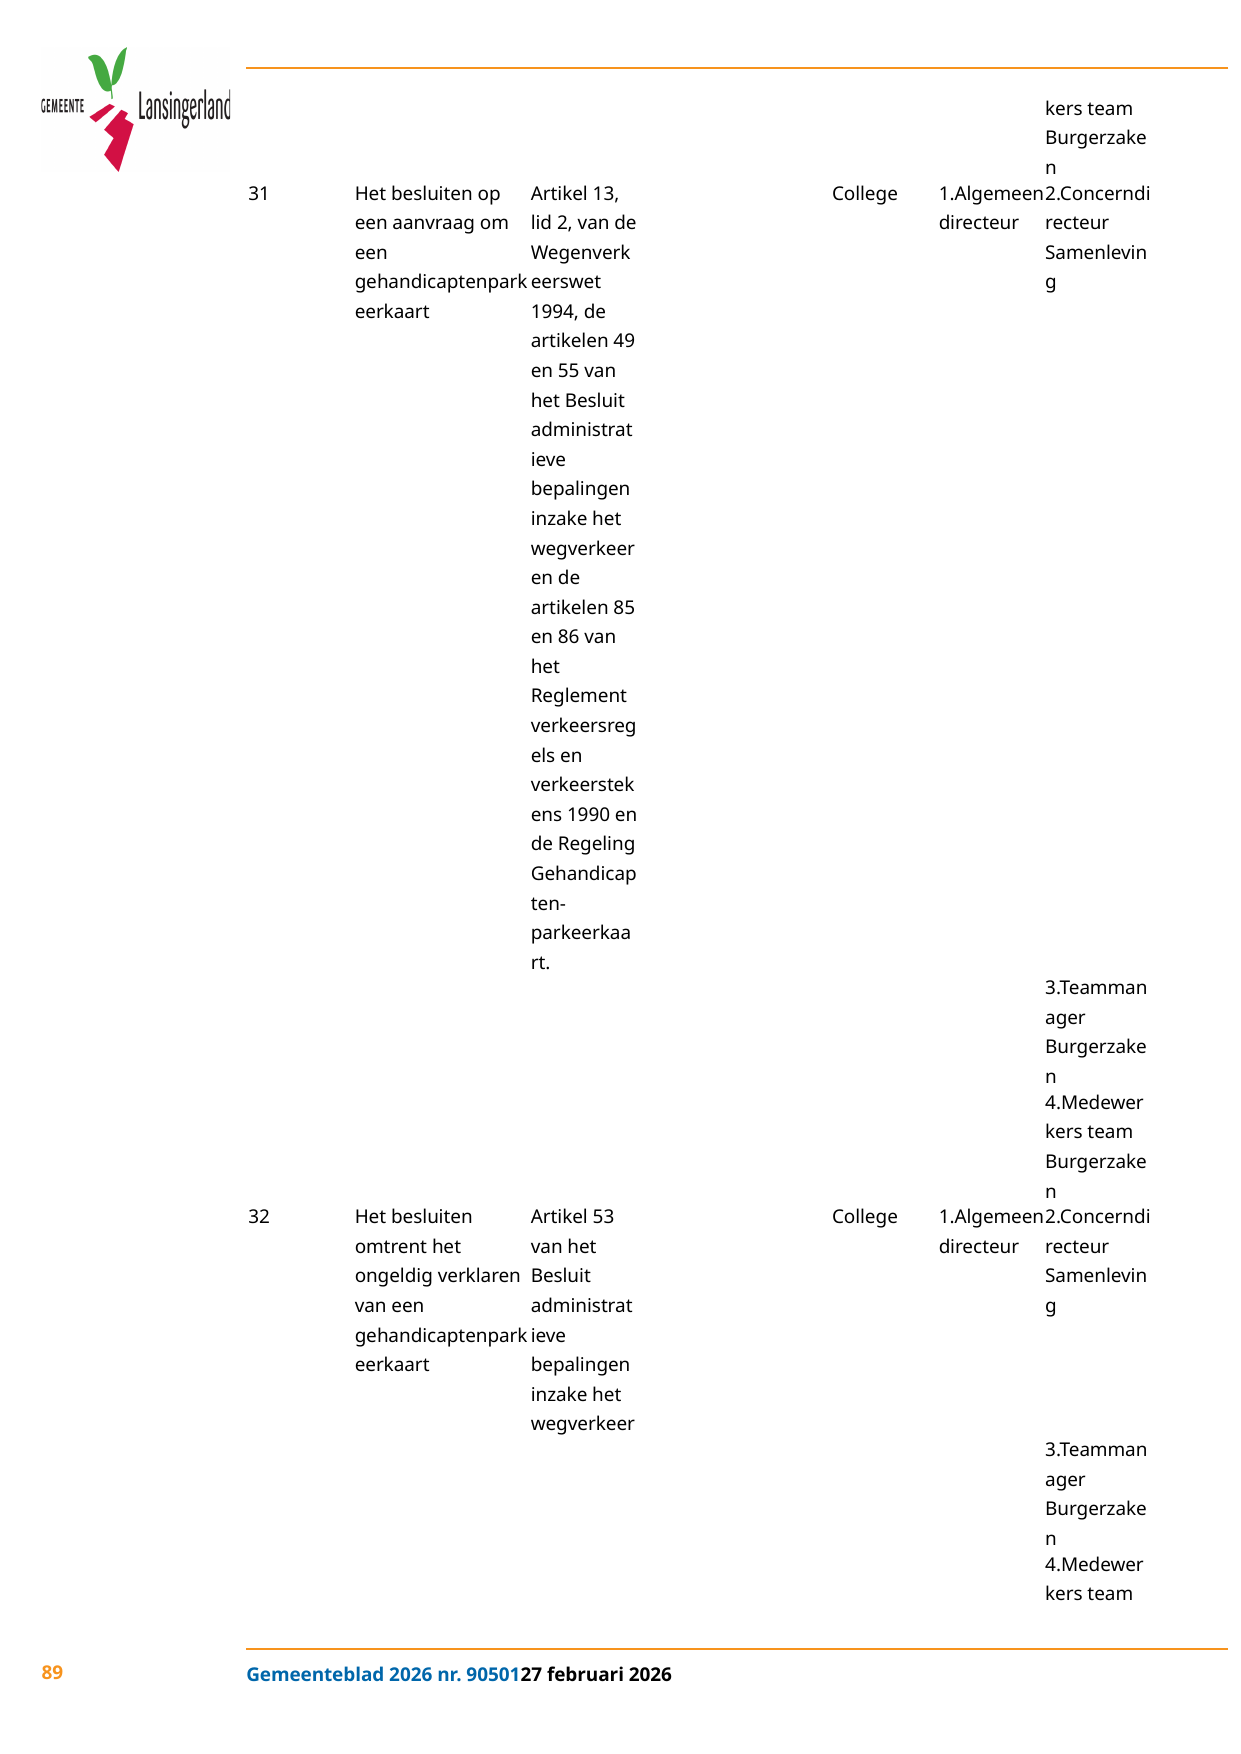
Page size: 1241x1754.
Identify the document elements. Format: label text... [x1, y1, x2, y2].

table_cell [939, 975, 1045, 1089]
table_cell [248, 1551, 354, 1606]
table_cell [939, 1089, 1045, 1203]
table_cell [637, 975, 832, 1089]
table_cell [637, 180, 832, 974]
table_cell [248, 95, 354, 180]
table_cell [637, 1204, 832, 1436]
table_cell [939, 95, 1045, 180]
table_cell Artikel 13, lid 2, van de Wegenverkeerswet 1994, de artikelen 49 en 55 van het Besluit administratieve bepalingen inzake het wegverkeer en de artikelen 85 en 86 van het Reglement verkeersregels en verkeerstekens 1990 en de Regeling Gehandicapten-parkeerkaart. [531, 180, 637, 974]
table_cell 2.Concerndirecteur Samenleving [1045, 180, 1152, 974]
picture [41, 47, 231, 172]
table_cell 1.Algemeen directeur [939, 1204, 1045, 1436]
table_cell [531, 95, 637, 180]
table_cell [832, 1436, 938, 1551]
table_cell [531, 1551, 637, 1606]
table_cell [248, 1436, 354, 1551]
table_cell [939, 1551, 1045, 1606]
table_cell [832, 975, 938, 1089]
table_cell [637, 1089, 832, 1203]
table_cell [832, 1551, 938, 1606]
table_cell [248, 975, 354, 1089]
table_cell [637, 95, 832, 180]
table_cell [939, 1436, 1045, 1551]
table_cell 4.Medewerkers team [1045, 1551, 1152, 1606]
table_cell [637, 1551, 832, 1606]
table_cell 2.Concerndirecteur Samenleving [1045, 1204, 1152, 1436]
table_cell Artikel 53 van het Besluit administratieve bepalingen inzake het wegverkeer [531, 1204, 637, 1436]
table_cell [832, 95, 938, 180]
table_cell [248, 1089, 354, 1203]
table_cell College [832, 180, 938, 974]
table_cell [531, 1436, 637, 1551]
table_cell 3.Teammanager Burgerzaken [1045, 975, 1152, 1089]
table_cell [531, 1089, 637, 1203]
table_cell [355, 1436, 531, 1551]
table_cell College [832, 1204, 938, 1436]
table_cell 32 [248, 1204, 354, 1436]
table_cell 3.Teammanager Burgerzaken [1045, 1436, 1152, 1551]
table_cell [355, 1551, 531, 1606]
table_cell Het besluiten op een aanvraag om een gehandicaptenparkeerkaart [355, 180, 531, 974]
table_cell 31 [248, 180, 354, 974]
table_cell [832, 1089, 938, 1203]
table_cell [355, 975, 531, 1089]
table_cell 4.Medewerkers team Burgerzaken [1045, 1089, 1152, 1203]
table_cell Het besluiten omtrent het ongeldig verklaren van een gehandicaptenparkeerkaart [355, 1204, 531, 1436]
table_cell [531, 975, 637, 1089]
table_cell [637, 1436, 832, 1551]
table_cell 1.Algemeen directeur [939, 180, 1045, 974]
table_cell kers team Burgerzaken [1045, 95, 1152, 180]
table_cell [355, 1089, 531, 1203]
table_cell [355, 95, 531, 180]
